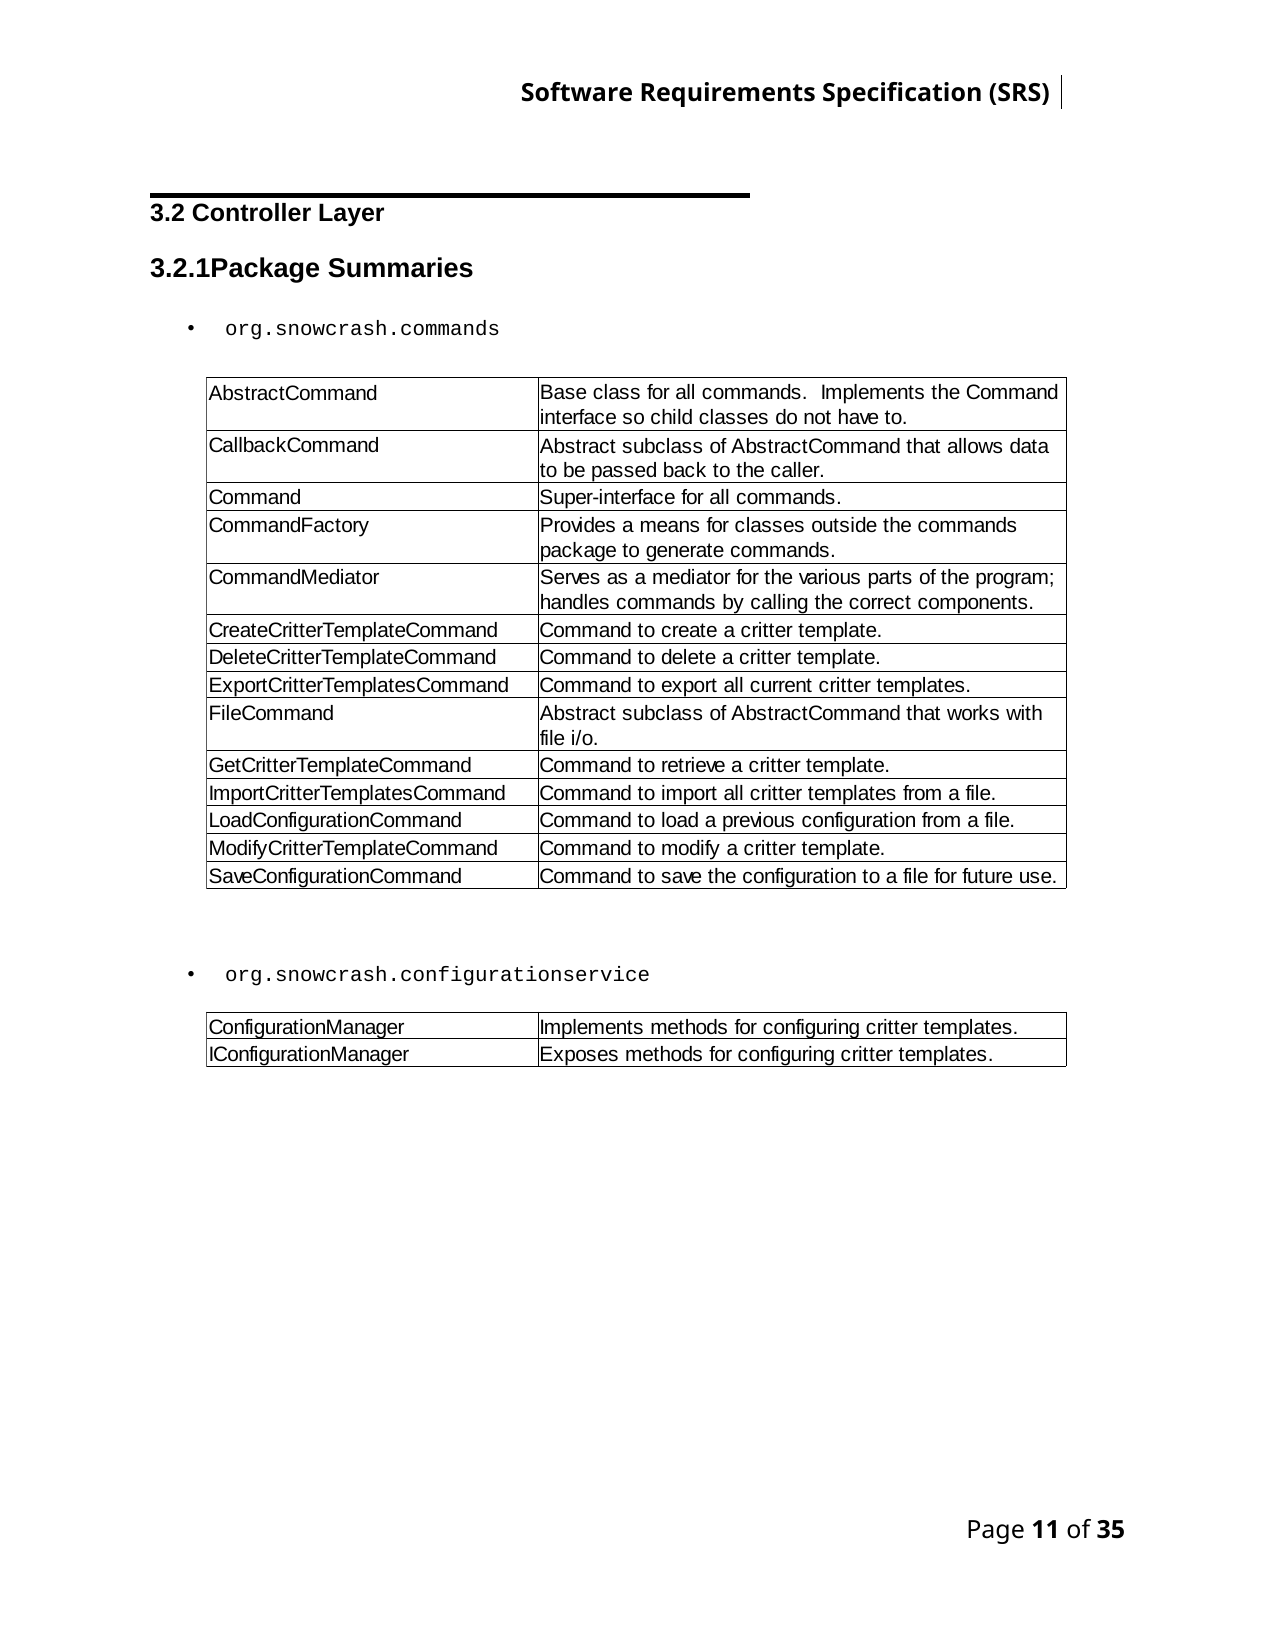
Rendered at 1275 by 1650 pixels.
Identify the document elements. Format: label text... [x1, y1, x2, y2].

subtitle Package Summaries [150, 252, 1125, 283]
list org.snowcrash.commands [187, 318, 1125, 342]
subtitle Controller Layer [150, 198, 750, 227]
list org.snowcrash.configurationservice [187, 964, 1125, 988]
